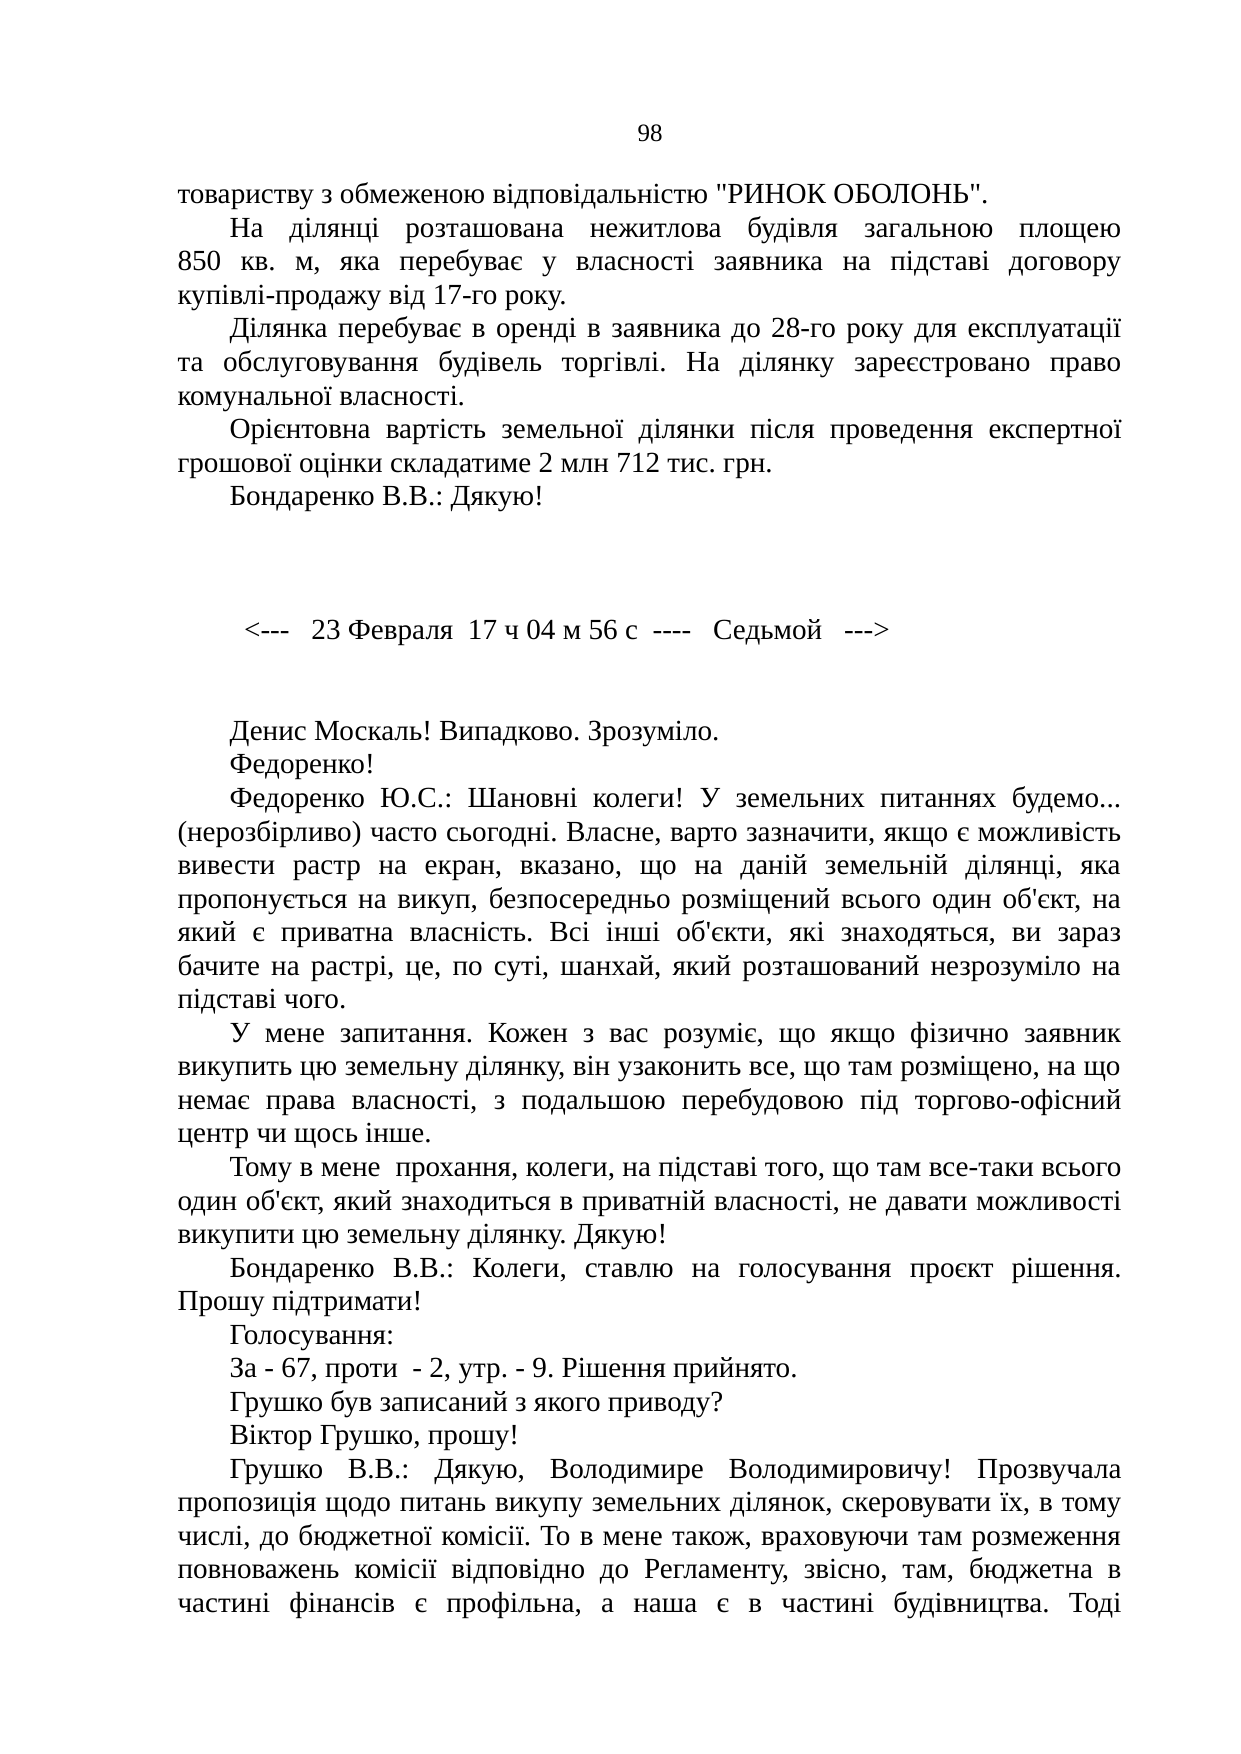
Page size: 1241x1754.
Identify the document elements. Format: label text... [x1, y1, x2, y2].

text Денис Москаль! Випадково. Зрозуміло. [177, 713, 1122, 747]
text товариству з обмеженою відповідальністю "РИНОК ОБОЛОНЬ". [177, 176, 1122, 210]
text Грушко був записаний з якого приводу? [177, 1384, 1122, 1417]
text Ділянка перебуває в оренді в заявника до 28-го року для експлуатації та обслуговування будівель торгівлі. На ділянку зареєстровано право комунальної власності. [177, 311, 1122, 411]
text Грушко В.В.: Дякую, Володимире Володимировичу! Прозвучала пропозиція щодо питань викупу земельних ділянок, скеровувати їх, в тому числі, до бюджетної комісії. То в мене також, враховуючи там розмеження повноважень комісії відповідно до Регламенту, звісно, там, бюджетна в частині фінансів є профільна, а наша є в частині будівництва. Тоді [177, 1451, 1122, 1619]
text За - 67, проти - 2, утр. - 9. Рішення прийнято. [177, 1350, 1122, 1384]
text Орієнтовна вартість земельної ділянки після проведення експертної грошової оцінки складатиме 2 млн 712 тис. грн. [177, 411, 1122, 478]
text Бондаренко В.В.: Колеги, ставлю на голосування проєкт рішення. Прошу підтримати! [177, 1250, 1122, 1317]
text Федоренко Ю.С.: Шановні колеги! У земельних питаннях будемо...(нерозбірливо) часто сьогодні. Власне, варто зазначити, якщо є можливість вивести растр на екран, вказано, що на даній земельній ділянці, яка пропонується на викуп, безпосередньо розміщений всього один об'єкт, на який є приватна власність. Всі інші об'єкти, які знаходяться, ви зараз бачите на растрі, це, по суті, шанхай, який розташований незрозуміло на підставі чого. [177, 780, 1122, 1015]
text На ділянці розташована нежитлова будівля загальною площею 850 кв. м, яка перебуває у власності заявника на підставі договору купівлі-продажу від 17-го року. [177, 210, 1122, 311]
text Бондаренко В.В.: Дякую! [177, 478, 1122, 512]
text У мене запитання. Кожен з вас розуміє, що якщо фізично заявник викупить цю земельну ділянку, він узаконить все, що там розміщено, на що немає права власності, з подальшою перебудовою під торгово-офісний центр чи щось інше. [177, 1015, 1122, 1149]
text Віктор Грушко, прошу! [177, 1417, 1122, 1451]
text Голосування: [177, 1317, 1122, 1350]
text Тому в мене прохання, колеги, на підставі того, що там все-таки всього один об'єкт, який знаходиться в приватній власності, не давати можливості викупити цю земельну ділянку. Дякую! [177, 1149, 1122, 1250]
text <--- 23 Февраля 17 ч 04 м 56 с ---- Седьмой ---> [177, 612, 1122, 646]
text Федоренко! [177, 747, 1122, 780]
